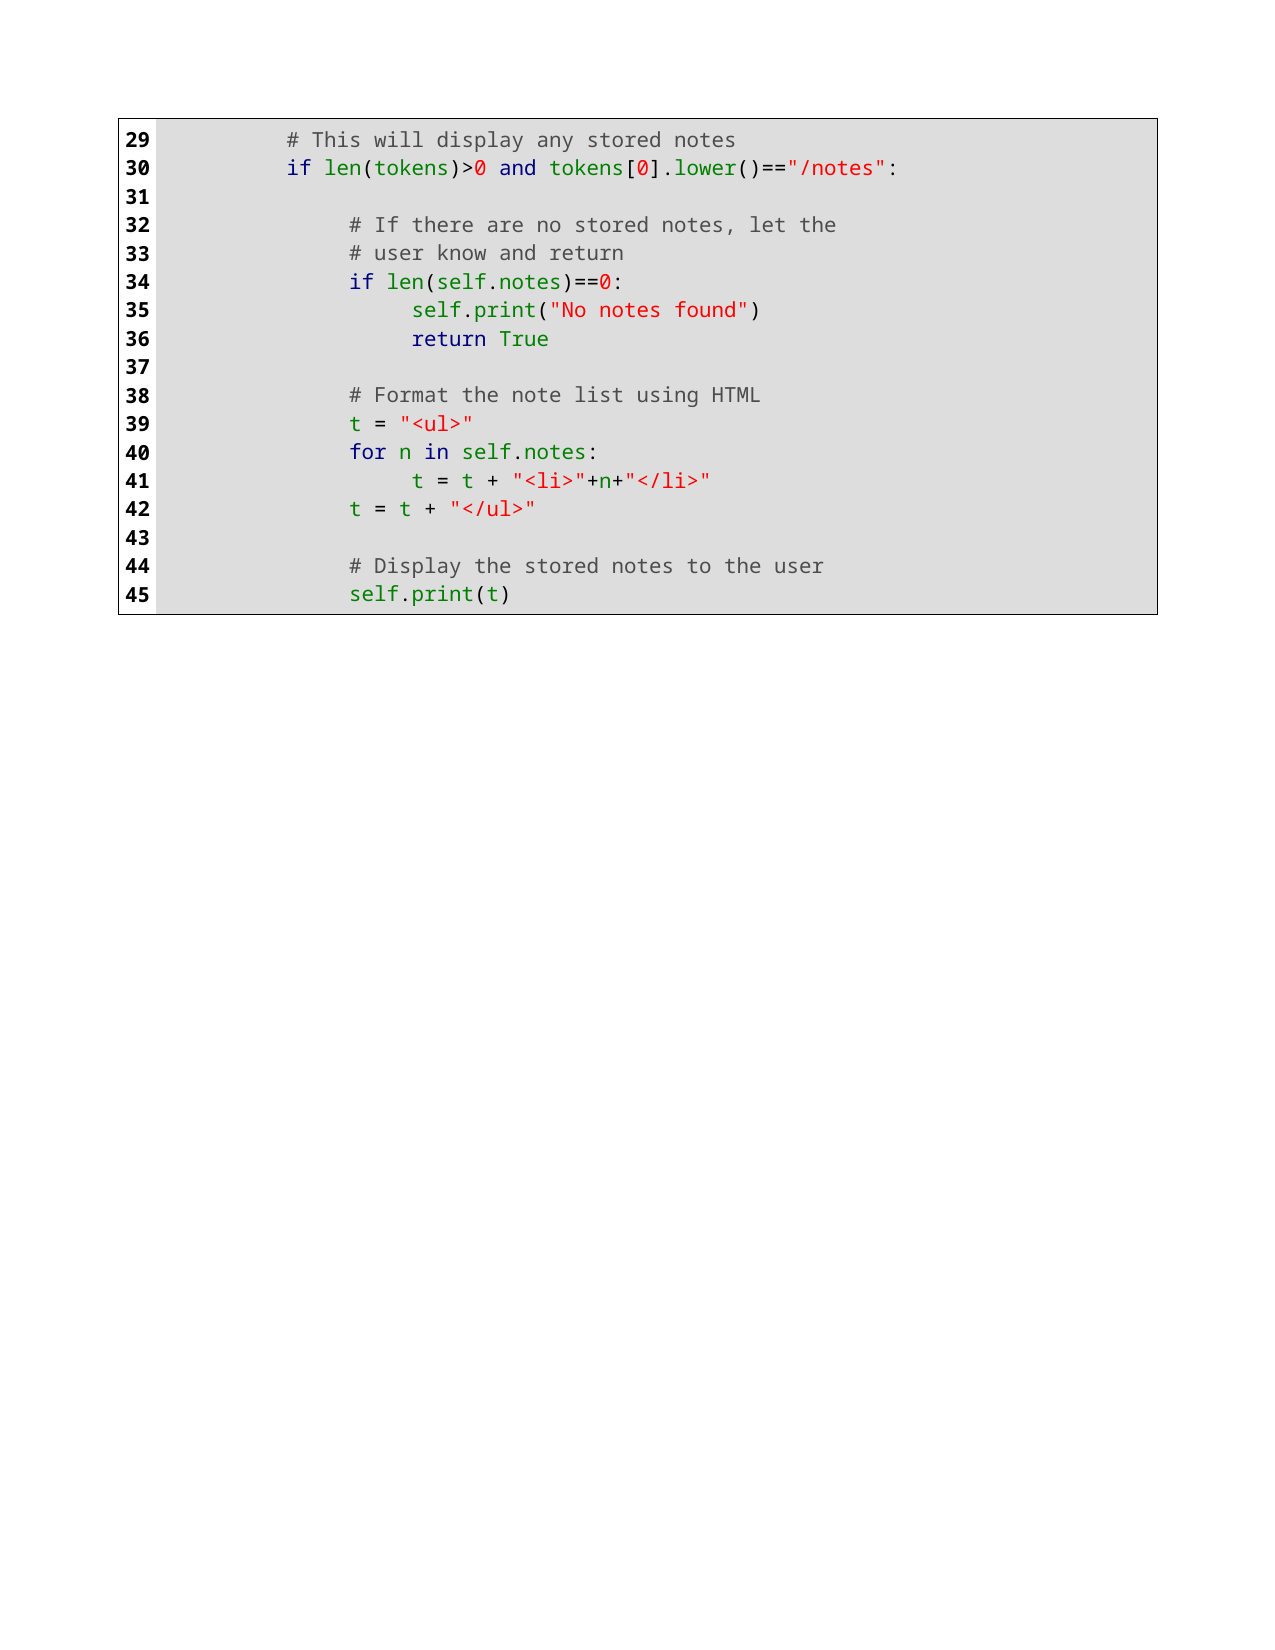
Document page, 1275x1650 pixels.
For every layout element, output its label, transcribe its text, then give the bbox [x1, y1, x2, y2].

table_header # This will display any stored notes if len(tokens)>0 and tokens[0].lower()=="/notes": # If there are no stored notes, let the # user know and return if len(self.notes)==0: self.print("No notes found") return True # Format the note list using HTML t = "<ul>" for n in self.notes: t = t + "<li>"+n+"</li>" t = t + "</ul>" # Display the stored notes to the user self.print(t) [156, 119, 1157, 614]
table_header 29 30 31 32 33 34 35 36 37 38 39 40 41 42 43 44 45 [119, 119, 156, 614]
